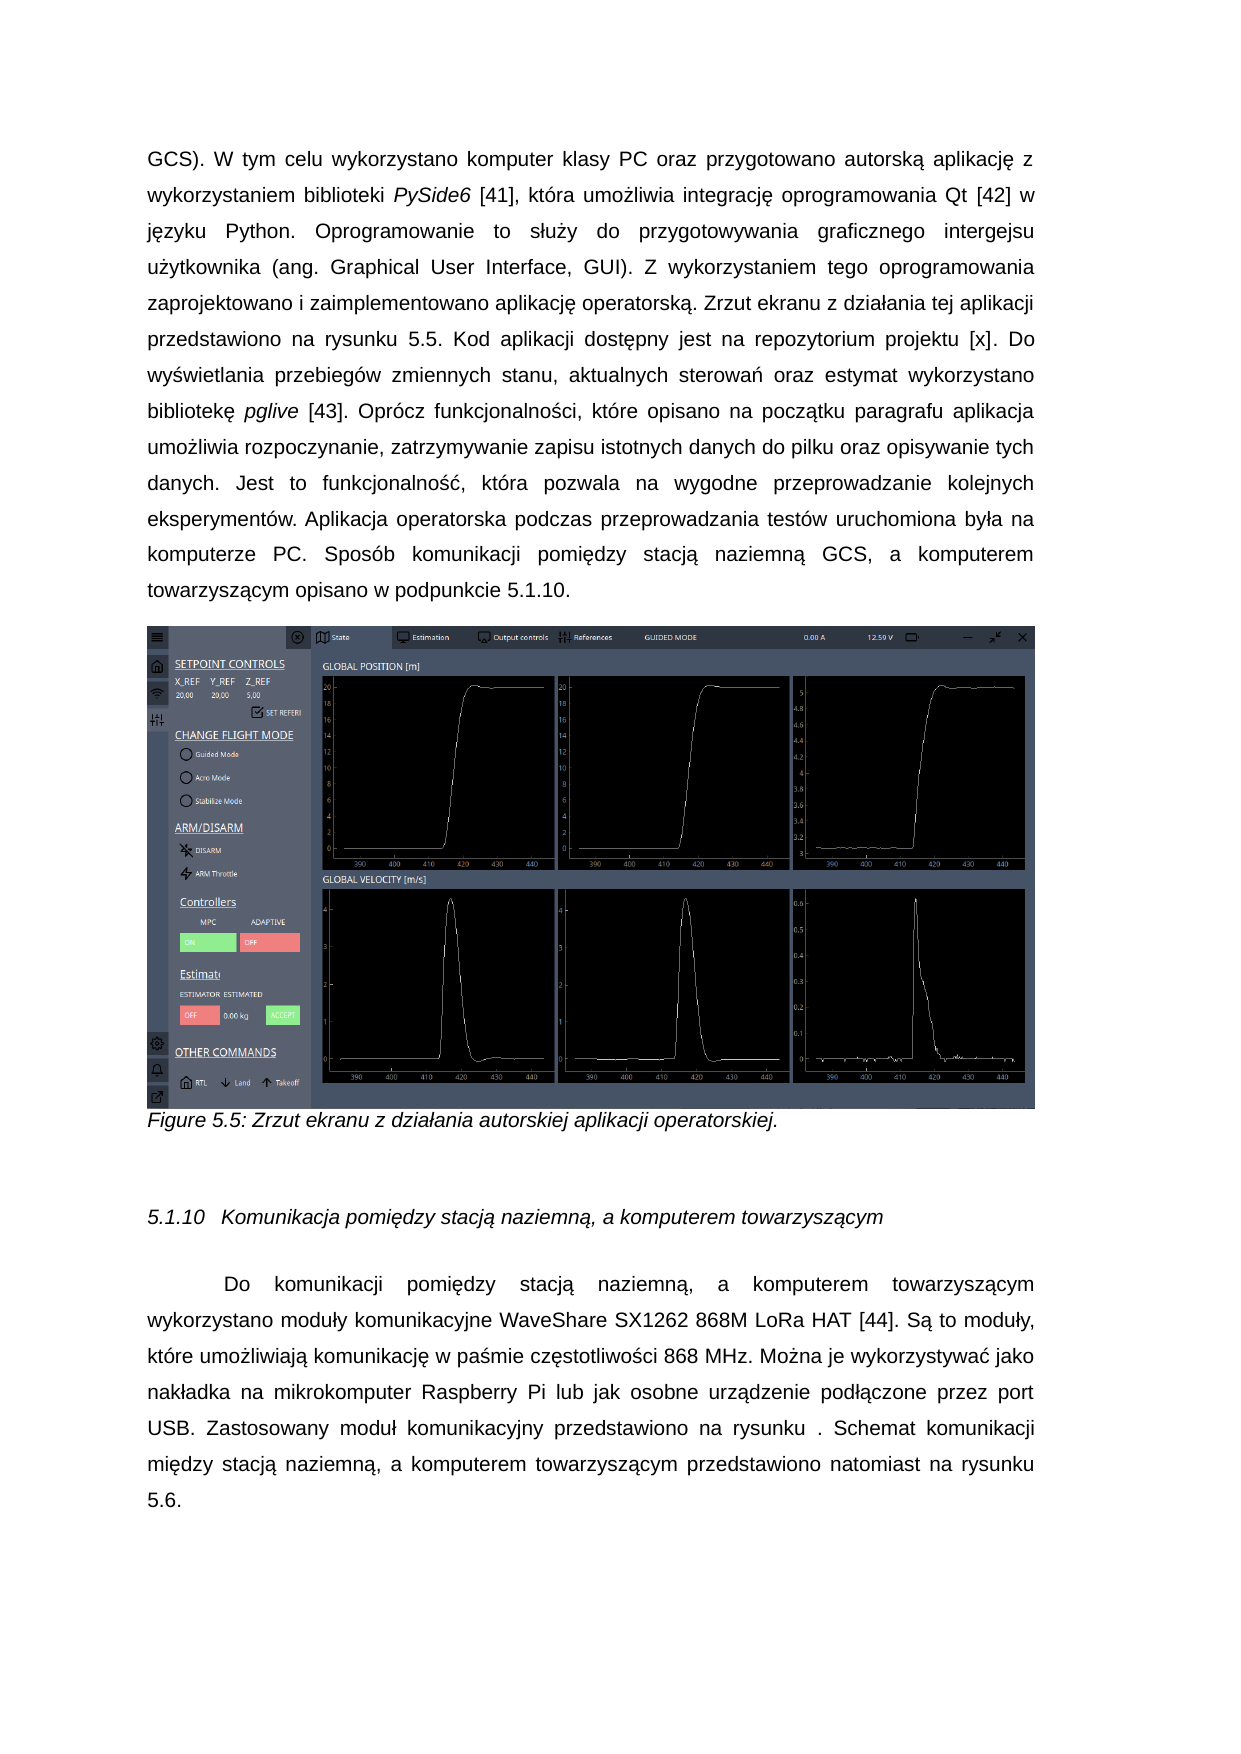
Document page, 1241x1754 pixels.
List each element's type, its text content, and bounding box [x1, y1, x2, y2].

text Do komunikacji pomiędzy stacją naziemną, a komputerem towarzyszącym wykorzystano moduły komunikacyjne WaveShare SX1262 868M LoRa HAT [44]. Są to moduły, które umożliwiają komunikację w paśmie częstotliwości 868 MHz. Można je wykorzystywać jako nakładka na mikrokomputer Raspberry Pi lub jak osobne urządzenie podłączone przez port USB. Zastosowany moduł komunikacyjny przedstawiono na rysunku . Schemat komunikacji między stacją naziemną, a komputerem towarzyszącym przedstawiono natomiast na rysunku 5.6. [147, 1272, 1035, 1512]
picture [147, 626, 1035, 1109]
text Figure 5.5: Zrzut ekranu z działania autorskiej aplikacji operatorskiej. [147, 1109, 1035, 1132]
subtitle Komunikacja pomiędzy stacją naziemną, a komputerem towarzyszącym [147, 1205, 1035, 1229]
text GCS). W tym celu wykorzystano komputer klasy PC oraz przygotowano autorską aplikację z wykorzystaniem biblioteki PySide6 [41], która umożliwia integrację oprogramowania Qt [42] w języku Python. Oprogramowanie to służy do przygotowywania graficznego intergejsu użytkownika (ang. Graphical User Interface, GUI). Z wykorzystaniem tego oprogramowania zaprojektowano i zaimplementowano aplikację operatorską. Zrzut ekranu z działania tej aplikacji przedstawiono na rysunku 5.5. Kod aplikacji dostępny jest na repozytorium projektu [x]. Do wyświetlania przebiegów zmiennych stanu, aktualnych sterowań oraz estymat wykorzystano bibliotekę pglive [43]. Oprócz funkcjonalności, które opisano na początku paragrafu aplikacja umożliwia rozpoczynanie, zatrzymywanie zapisu istotnych danych do pilku oraz opisywanie tych danych. Jest to funkcjonalność, która pozwala na wygodne przeprowadzanie kolejnych eksperymentów. Aplikacja operatorska podczas przeprowadzania testów uruchomiona była na komputerze PC. Sposób komunikacji pomiędzy stacją naziemną GCS, a komputerem towarzyszącym opisano w podpunkcie 5.1.10. [147, 147, 1035, 602]
